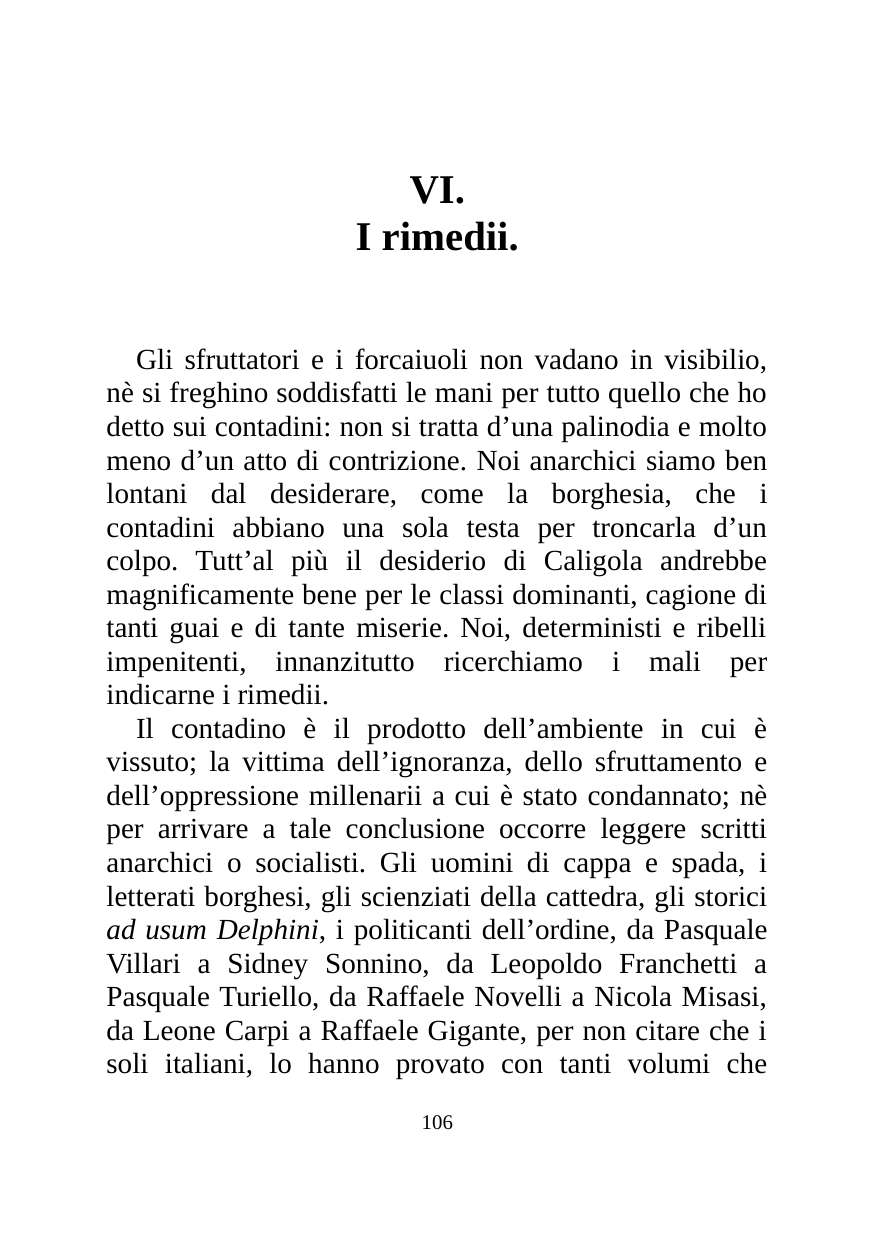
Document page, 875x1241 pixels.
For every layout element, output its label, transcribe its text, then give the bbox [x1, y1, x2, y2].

text Gli sfruttatori e i forcaiuoli non vadano in visibilio, nè si freghino soddisfatti le mani per tutto quello che ho detto sui contadini: non si tratta d’una palinodia e molto meno d’un atto di contrizione. Noi anarchici siamo ben lontani dal desiderare, come la borghesia, che i contadini abbiano una sola testa per troncarla d’un colpo. Tutt’al più il desiderio di Caligola andrebbe magnificamente bene per le classi dominanti, cagione di tanti guai e di tante miserie. Noi, deterministi e ribelli impenitenti, innanzitutto ricerchiamo i mali per indicarne i rimedii. [106, 342, 768, 711]
subtitle VI. I rimedii. [106, 165, 768, 259]
text Il contadino è il prodotto dell’ambiente in cui è vissuto; la vittima dell’ignoranza, dello sfruttamento e dell’oppressione millenarii a cui è stato condannato; nè per arrivare a tale conclusione occorre leggere scritti anarchici o socialisti. Gli uomini di cappa e spada, i letterati borghesi, gli scienziati della cattedra, gli storici ad usum Delphini, i politicanti dell’ordine, da Pasquale Villari a Sidney Sonnino, da Leopoldo Franchetti a Pasquale Turiello, da Raffaele Novelli a Nicola Misasi, da Leone Carpi a Raffaele Gigante, per non citare che i soli italiani, lo hanno provato con tanti volumi che [106, 711, 768, 1080]
